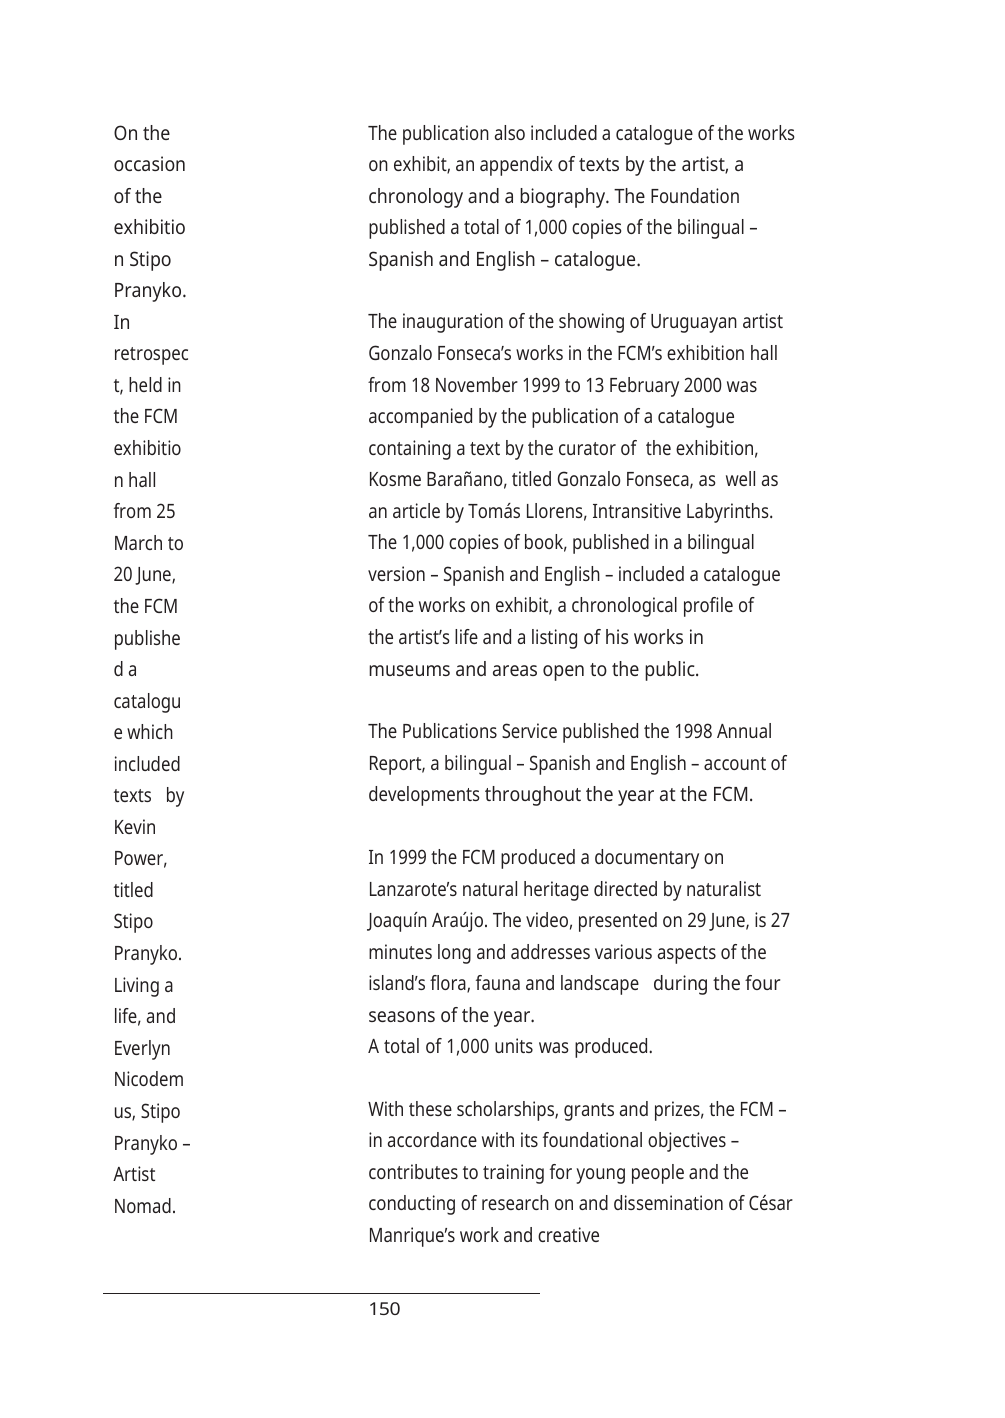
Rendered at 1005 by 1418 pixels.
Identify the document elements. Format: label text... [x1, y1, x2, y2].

text The Publications Service published the 1998 Annual Report, a bilingual – Spanish and English – account of developments throughout the year at the FCM. [368, 717, 802, 808]
text 150 [368, 1296, 960, 1320]
text The inauguration of the showing of Uruguayan artist Gonzalo Fonseca’s works in the FCM’s exhibition hall from 18 November 1999 to 13 February 2000 was accompanied by the publication of a catalogue containing a text by the curator of the exhibition, Kosme Barañano, titled Gonzalo Fonseca, as well as an article by Tomás Llorens, Intransitive Labyrinths. [368, 308, 802, 524]
text A total of 1,000 units was produced. [368, 1033, 960, 1060]
text In 1999 the FCM produced a documentary on Lanzarote’s natural heritage directed by naturalist Joaquín Araújo. The video, presented on 29 June, is 27 minutes long and addresses various aspects of the island’s flora, fauna and landscape during the four seasons of the year. [368, 843, 795, 1028]
text On the occasion of the exhibition Stipo Pranyko. In retrospect, held in the FCM exhibition hall from 25 March to 20 June, the FCM published a catalogue which included texts by Kevin Power, titled Stipo Pranyko.Living a life, and Everlyn Nicodemus, Stipo Pranyko – Artist Nomad. [113, 119, 191, 1219]
text The 1,000 copies of book, published in a bilingual version – Spanish and English – included a catalogue of the works on exhibit, a chronological profile of the artist’s life and a listing of his works in museums and areas open to the public. [368, 529, 783, 682]
text The publication also included a catalogue of the works on exhibit, an appendix of texts by the artist, a chronology and a biography. The Foundation published a total of 1,000 copies of the bilingual – Spanish and English – catalogue. [368, 119, 797, 272]
text With these scholarships, grants and prizes, the FCM – in accordance with its foundational objectives – contributes to training for young people and the conducting of research on and dissemination of César Manrique’s work and creative [368, 1095, 797, 1248]
